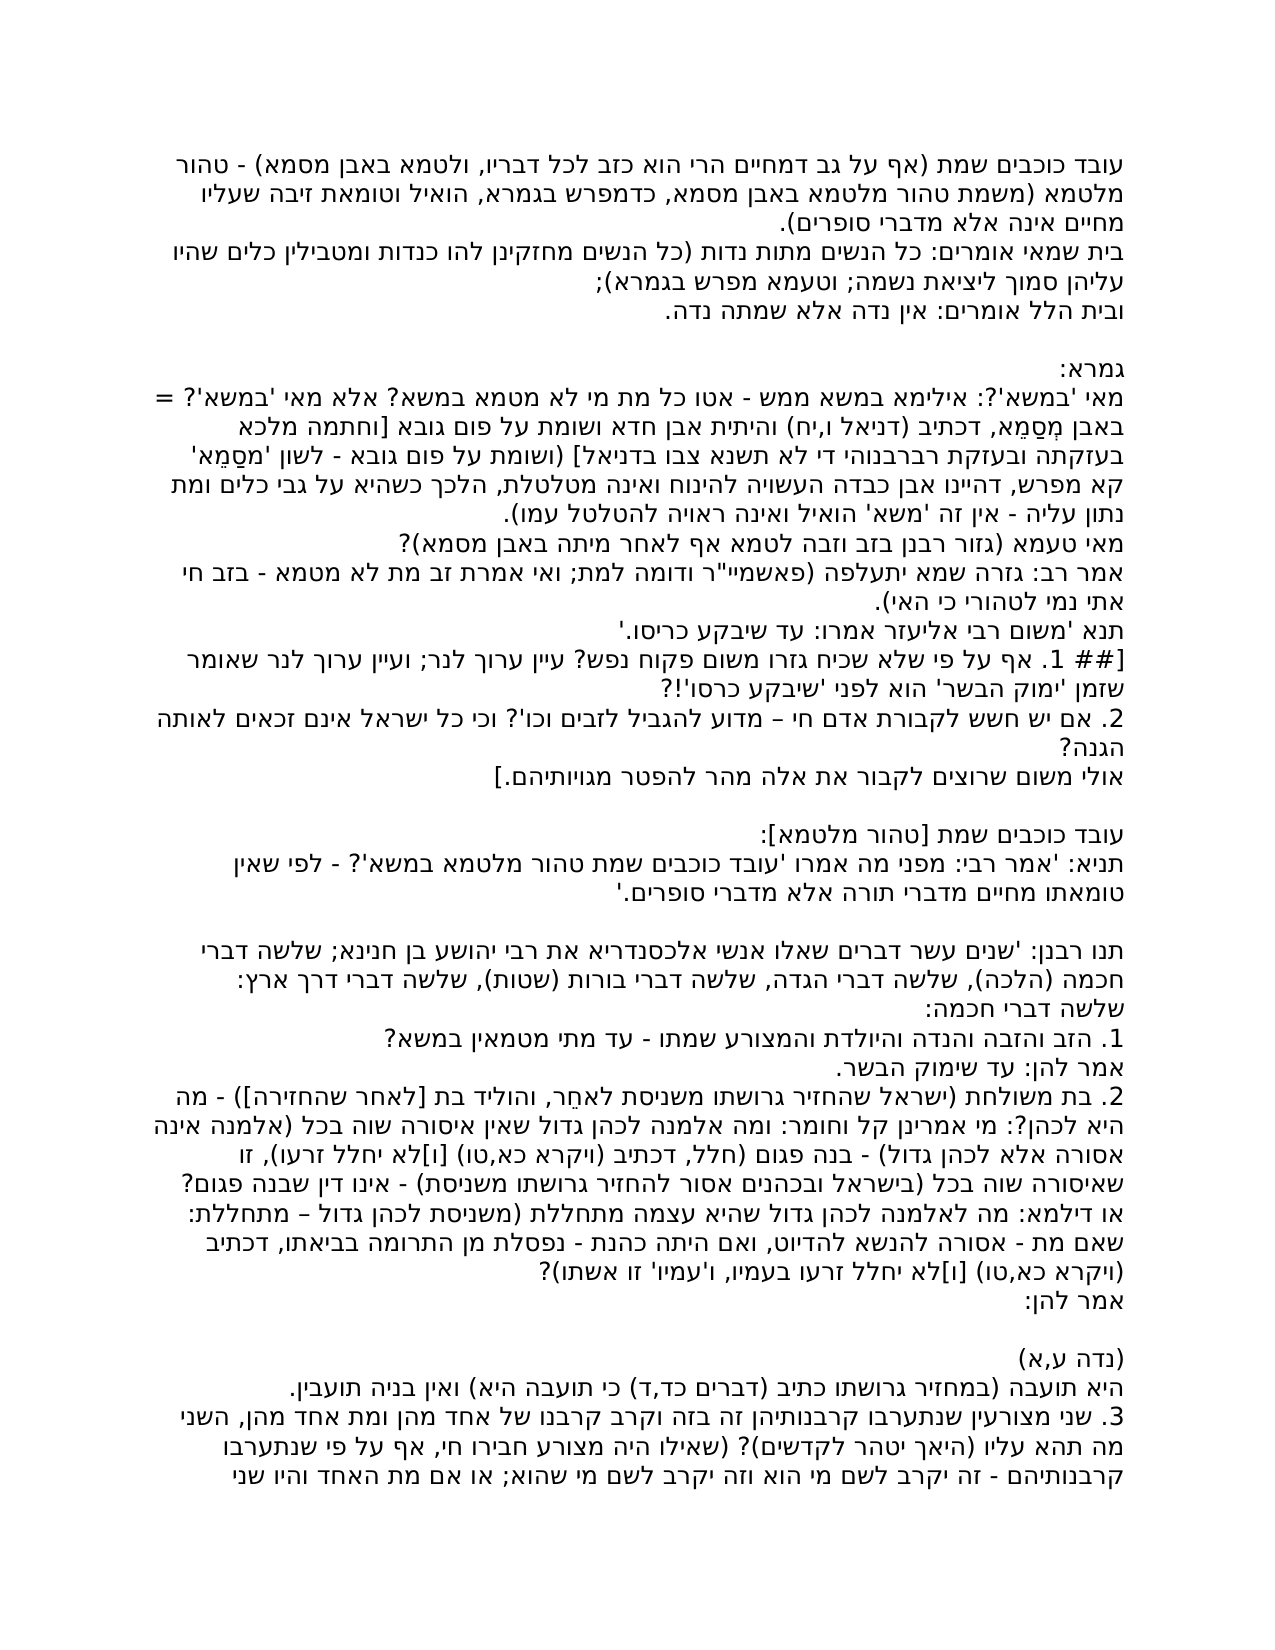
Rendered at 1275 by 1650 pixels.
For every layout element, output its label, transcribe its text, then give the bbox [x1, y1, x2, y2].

text בית שמאי אומרים: כל הנשים מתות נדות (כל הנשים מחזקינן להו כנדות ומטבילין כלים שהיו עליהן סמוך ליציאת נשמה; וטעמא מפרש בגמרא); [150, 237, 1125, 296]
text גמרא: [150, 354, 1125, 383]
text אולי משום שרוצים לקבור את אלה מהר להפטר מגויותיהם.] [150, 762, 1125, 791]
text תניא: 'אמר רבי: מפני מה אמרו 'עובד כוכבים שמת טהור מלטמא במשא'? - לפי שאין טומאתו מחיים מדברי תורה אלא מדברי סופרים.' [150, 849, 1125, 907]
text היא תועבה (במחזיר גרושתו כתיב (דברים כד,ד) כי תועבה היא) ואין בניה תועבין. [150, 1373, 1125, 1402]
text אמר להן: [150, 1286, 1125, 1315]
text [## 1. אף על פי שלא שכיח גזרו משום פקוח נפש? עיין ערוך לנר; ועיין ערוך לנר שאומר שזמן 'ימוק הבשר' הוא לפני 'שיבקע כרסו'!? [150, 645, 1125, 704]
text 2. אם יש חשש לקבורת אדם חי – מדוע להגביל לזבים וכו'? וכי כל ישראל אינם זכאים לאותה הגנה? [150, 704, 1125, 762]
text 1. הזב והזבה והנדה והיולדת והמצורע שמתו - עד מתי מטמאין במשא? [150, 1024, 1125, 1053]
text 3. שני מצורעין שנתערבו קרבנותיהן זה בזה וקרב קרבנו של אחד מהן ומת אחד מהן, השני מה תהא עליו (היאך יטהר לקדשים)? (שאילו היה מצורע חבירו חי, אף על פי שנתערבו קרבנותיהם - זה יקרב לשם מי הוא וזה יקרב לשם מי שהוא; או אם מת האחד והיו שני [150, 1402, 1125, 1490]
text שלשה דברי חכמה: [150, 994, 1125, 1024]
text ובית הלל אומרים: אין נדה אלא שמתה נדה. [150, 296, 1125, 325]
text אמר להן: עד שימוק הבשר. [150, 1053, 1125, 1082]
text תנא 'משום רבי אליעזר אמרו: עד שיבקע כריסו.' [150, 616, 1125, 645]
text תנו רבנן: 'שנים עשר דברים שאלו אנשי אלכסנדריא את רבי יהושע בן חנינא; שלשה דברי חכמה (הלכה), שלשה דברי הגדה, שלשה דברי בורות (שטות), שלשה דברי דרך ארץ: [150, 936, 1125, 994]
text אמר רב: גזרה שמא יתעלפה (פאשמיי"ר ודומה למת; ואי אמרת זב מת לא מטמא - בזב חי אתי נמי לטהורי כי האי). [150, 558, 1125, 616]
text 2. בת משולחת (ישראל שהחזיר גרושתו משניסת לאחֵר, והוליד בת [לאחר שהחזירה]) - מה היא לכהן?: מי אמרינן קל וחומר: ומה אלמנה לכהן גדול שאין איסורה שוה בכל (אלמנה אינה אסורה אלא לכהן גדול) - בנה פגום (חלל, דכתיב (ויקרא כא,טו) [ו]לא יחלל זרעו), זו שאיסורה שוה בכל (בישראל ובכהנים אסור להחזיר גרושתו משניסת) - אינו דין שבנה פגום? או דילמא: מה לאלמנה לכהן גדול שהיא עצמה מתחללת (משניסת לכהן גדול – מתחללת: שאם מת - אסורה להנשא להדיוט, ואם היתה כהנת - נפסלת מן התרומה בביאתו, דכתיב (ויקרא כא,טו) [ו]לא יחלל זרעו בעמיו, ו'עמיו' זו אשתו)? [150, 1082, 1125, 1286]
text מאי טעמא (גזור רבנן בזב וזבה לטמא אף לאחר מיתה באבן מסמא)? [150, 529, 1125, 558]
text עובד כוכבים שמת (אף על גב דמחיים הרי הוא כזב לכל דבריו, ולטמא באבן מסמא) - טהור מלטמא (משמת טהור מלטמא באבן מסמא, כדמפרש בגמרא, הואיל וטומאת זיבה שעליו מחיים אינה אלא מדברי סופרים). [150, 150, 1125, 237]
text (נדה ע,א) [150, 1344, 1125, 1373]
text מאי 'במשא'?: אילימא במשא ממש - אטו כל מת מי לא מטמא במשא? אלא מאי 'במשא'? = באבן מְסַמֵא, דכתיב (דניאל ו,יח) והיתית אבן חדא ושומת על פום גובא [וחתמה מלכא בעזקתה ובעזקת רברבנוהי די לא תשנא צבו בדניאל] (ושומת על פום גובא - לשון 'מסַמֵא' קא מפרש, דהיינו אבן כבדה העשויה להינוח ואינה מטלטלת, הלכך כשהיא על גבי כלים ומת נתון עליה - אין זה 'משא' הואיל ואינה ראויה להטלטל עמו). [150, 383, 1125, 529]
text עובד כוכבים שמת [טהור מלטמא]: [150, 820, 1125, 849]
